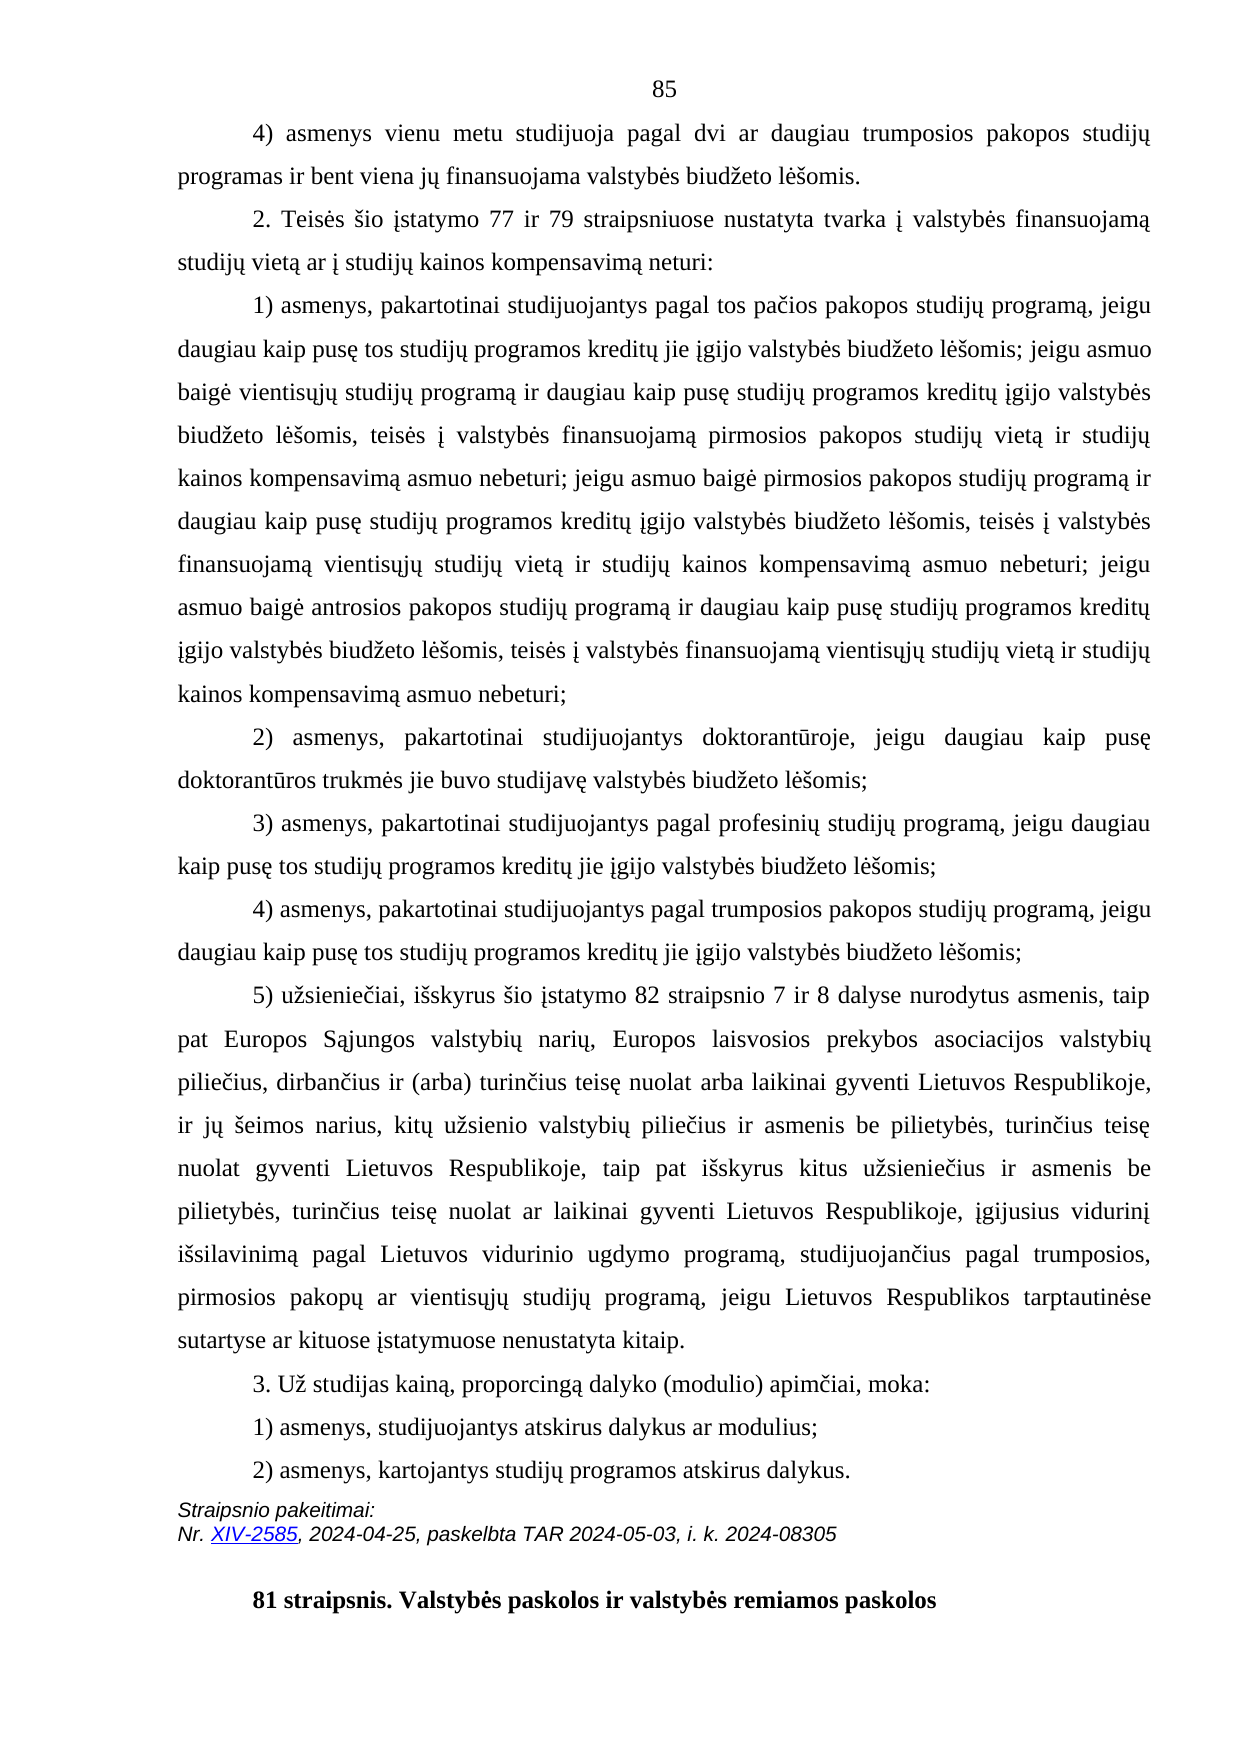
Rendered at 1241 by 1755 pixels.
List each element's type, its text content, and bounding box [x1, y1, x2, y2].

text 2. Teisės šio įstatymo 77 ir 79 straipsniuose nustatyta tvarka į valstybės finansuojamą studijų vietą ar į studijų kainos kompensavimą neturi: [177, 204, 1152, 276]
text 4) asmenys, pakartotinai studijuojantys pagal trumposios pakopos studijų programą, jeigu daugiau kaip pusę tos studijų programos kreditų jie įgijo valstybės biudžeto lėšomis; [177, 894, 1152, 966]
text 2) asmenys, kartojantys studijų programos atskirus dalykus. [177, 1455, 1152, 1484]
text Straipsnio pakeitimai: [177, 1498, 1152, 1522]
text 1) asmenys, pakartotinai studijuojantys pagal tos pačios pakopos studijų programą, jeigu daugiau kaip pusę tos studijų programos kreditų jie įgijo valstybės biudžeto lėšomis; jeigu asmuo baigė vientisųjų studijų programą ir daugiau kaip pusę studijų programos kreditų įgijo valstybės biudžeto lėšomis, teisės į valstybės finansuojamą pirmosios pakopos studijų vietą ir studijų kainos kompensavimą asmuo nebeturi; jeigu asmuo baigė pirmosios pakopos studijų programą ir daugiau kaip pusę studijų programos kreditų įgijo valstybės biudžeto lėšomis, teisės į valstybės finansuojamą vientisųjų studijų vietą ir studijų kainos kompensavimą asmuo nebeturi; jeigu asmuo baigė antrosios pakopos studijų programą ir daugiau kaip pusę studijų programos kreditų įgijo valstybės biudžeto lėšomis, teisės į valstybės finansuojamą vientisųjų studijų vietą ir studijų kainos kompensavimą asmuo nebeturi; [177, 291, 1152, 707]
text Nr. XIV-2585, 2024-04-25, paskelbta TAR 2024-05-03, i. k. 2024-08305 [177, 1522, 1152, 1546]
text 5) užsieniečiai, išskyrus šio įstatymo 82 straipsnio 7 ir 8 dalyse nurodytus asmenis, taip pat Europos Sąjungos valstybių narių, Europos laisvosios prekybos asociacijos valstybių piliečius, dirbančius ir (arba) turinčius teisę nuolat arba laikinai gyventi Lietuvos Respublikoje, ir jų šeimos narius, kitų užsienio valstybių piliečius ir asmenis be pilietybės, turinčius teisę nuolat gyventi Lietuvos Respublikoje, taip pat išskyrus kitus užsieniečius ir asmenis be pilietybės, turinčius teisę nuolat ar laikinai gyventi Lietuvos Respublikoje, įgijusius vidurinį išsilavinimą pagal Lietuvos vidurinio ugdymo programą, studijuojančius pagal trumposios, pirmosios pakopų ar vientisųjų studijų programą, jeigu Lietuvos Respublikos tarptautinėse sutartyse ar kituose įstatymuose nenustatyta kitaip. [177, 981, 1152, 1354]
text 3) asmenys, pakartotinai studijuojantys pagal profesinių studijų programą, jeigu daugiau kaip pusę tos studijų programos kreditų jie įgijo valstybės biudžeto lėšomis; [177, 808, 1152, 880]
text 3. Už studijas kainą, proporcingą dalyko (modulio) apimčiai, moka: [177, 1369, 1152, 1397]
text 81 straipsnis. Valstybės paskolos ir valstybės remiamos paskolos [177, 1575, 1152, 1616]
text 2) asmenys, pakartotinai studijuojantys doktorantūroje, jeigu daugiau kaip pusę doktorantūros trukmės jie buvo studijavę valstybės biudžeto lėšomis; [177, 722, 1152, 794]
text 1) asmenys, studijuojantys atskirus dalykus ar modulius; [177, 1412, 1152, 1441]
text 4) asmenys vienu metu studijuoja pagal dvi ar daugiau trumposios pakopos studijų programas ir bent viena jų finansuojama valstybės biudžeto lėšomis. [177, 118, 1152, 190]
